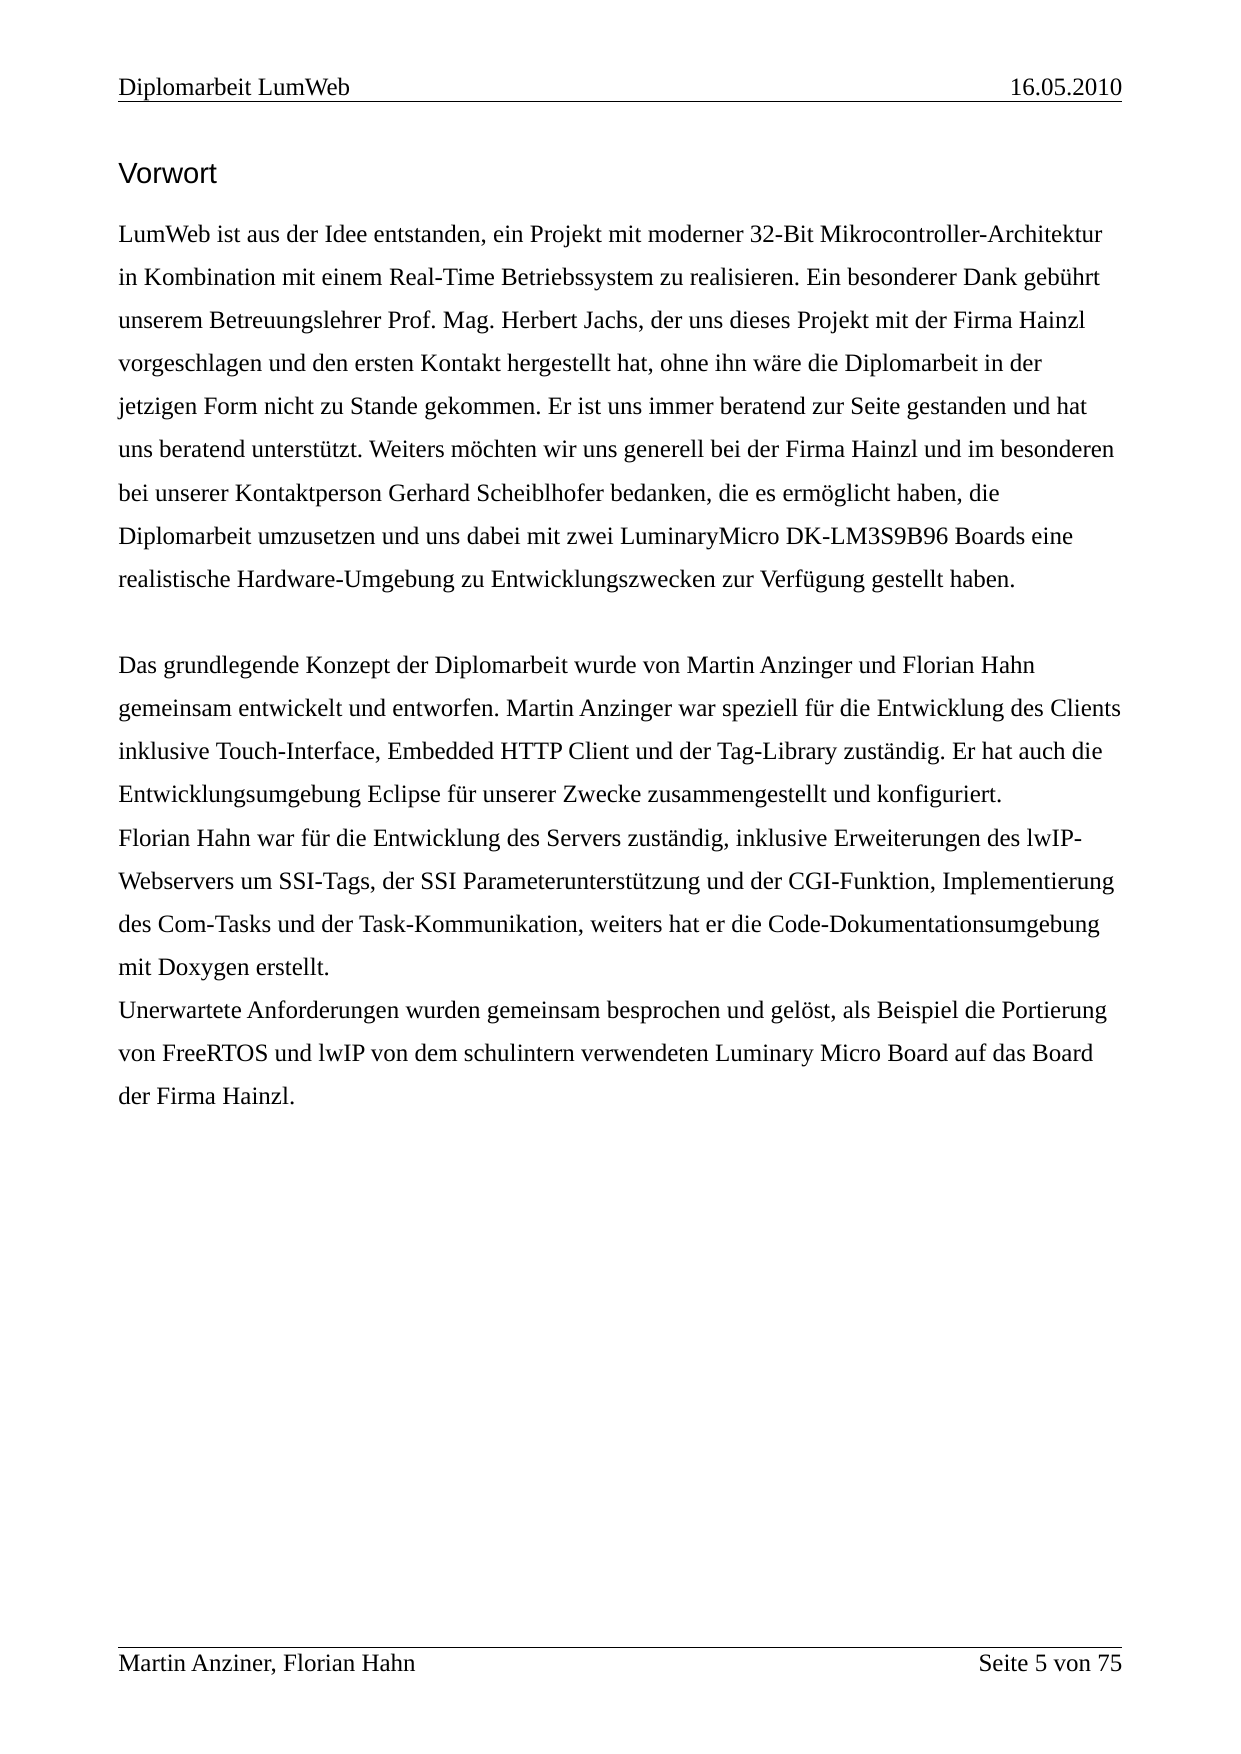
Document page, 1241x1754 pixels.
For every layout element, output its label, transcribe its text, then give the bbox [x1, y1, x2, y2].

text Das grundlegende Konzept der Diplomarbeit wurde von Martin Anzinger und Florian Hahn gemeinsam entwickelt und entworfen. Martin Anzinger war speziell für die Entwicklung des Clients inklusive Touch-Interface, Embedded HTTP Client und der Tag-Library zuständig. Er hat auch die Entwicklungsumgebung Eclipse für unserer Zwecke zusammengestellt und konfiguriert. [118, 650, 1122, 808]
text Florian Hahn war für die Entwicklung des Servers zuständig, inklusive Erweiterungen des lwIP-Webservers um SSI-Tags, der SSI Parameterunterstützung und der CGI-Funktion, Implementierung des Com-Tasks und der Task-Kommunikation, weiters hat er die Code-Dokumentationsumgebung mit Doxygen erstellt. [118, 823, 1122, 981]
text Unerwartete Anforderungen wurden gemeinsam besprochen und gelöst, als Beispiel die Portierung von FreeRTOS und lwIP von dem schulintern verwendeten Luminary Micro Board auf das Board der Firma Hainzl. [118, 995, 1122, 1110]
text LumWeb ist aus der Idee entstanden, ein Projekt mit moderner 32-Bit Mikrocontroller-Architektur in Kombination mit einem Real-Time Betriebssystem zu realisieren. Ein besonderer Dank gebührt unserem Betreuungslehrer Prof. Mag. Herbert Jachs, der uns dieses Projekt mit der Firma Hainzl vorgeschlagen und den ersten Kontakt hergestellt hat, ohne ihn wäre die Diplomarbeit in der jetzigen Form nicht zu Stande gekommen. Er ist uns immer beratend zur Seite gestanden und hat uns beratend unterstützt. Weiters möchten wir uns generell bei der Firma Hainzl und im besonderen bei unserer Kontaktperson Gerhard Scheiblhofer bedanken, die es ermöglicht haben, die Diplomarbeit umzusetzen und uns dabei mit zwei LuminaryMicro DK-LM3S9B96 Boards eine realistische Hardware-Umgebung zu Entwicklungszwecken zur Verfügung gestellt haben. [118, 219, 1122, 593]
subtitle Vorwort [118, 156, 1122, 190]
